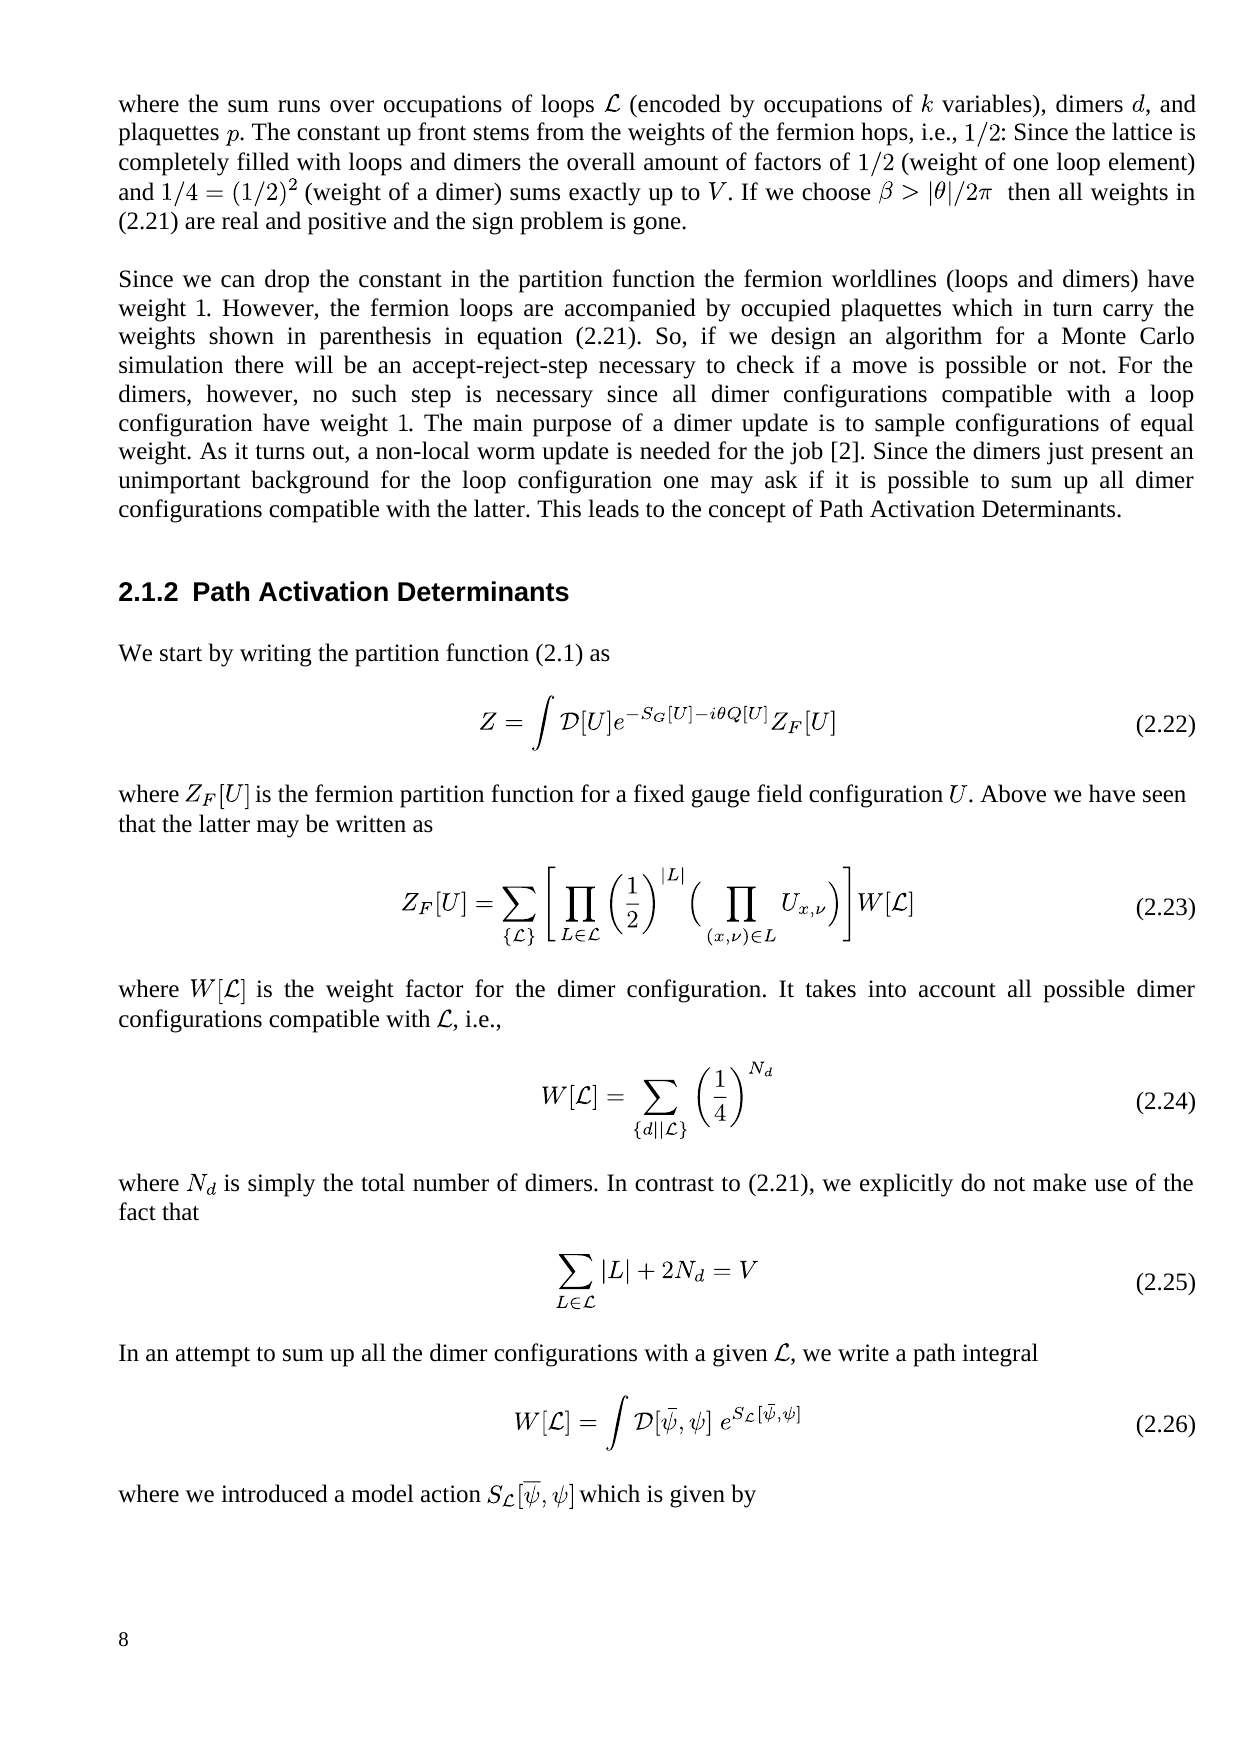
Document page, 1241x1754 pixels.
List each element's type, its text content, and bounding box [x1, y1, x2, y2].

text where the sum runs over occupations of loops (encoded by occupations of variables), dimers , and plaquettes . The constant up front stems from the weights of the fermion hops, i.e., : Since the lattice is completely filled with loops and dimers the overall amount of factors of (weight of one loop element) and (weight of a dimer) sums exactly up to . If we choose then all weights in (2.21) are real and positive and the sign problem is gone. [118, 89, 1196, 235]
text (2.23) [745, 867, 1196, 946]
text (2.24) [684, 1062, 1196, 1139]
text [118, 867, 507, 946]
text (2.25) [590, 1254, 1196, 1309]
text [118, 1395, 624, 1451]
text where is the weight factor for the dimer configuration. It takes into account all possible dimer configurations compatible with , i.e., [118, 974, 1196, 1033]
text [118, 1062, 637, 1139]
text where is simply the total number of dimers. In contrast to (2.21), we explicitly do not make use of the fact that [118, 1168, 1196, 1225]
text [118, 1254, 573, 1309]
subtitle Path Activation Determinants [118, 576, 1196, 608]
text (2.26) [611, 1395, 1196, 1451]
text In an attempt to sum up all the dimer configurations with a given , we write a path integral [118, 1338, 1196, 1367]
text We start by writing the partition function (2.1) as [118, 638, 1196, 667]
text where is the fermion partition function for a fixed gauge field configuration . Above we have seen that the latter may be written as [118, 779, 1196, 838]
text [118, 695, 550, 751]
text (2.22) [537, 695, 1196, 751]
text Since we can drop the constant in the partition function the fermion worldlines (loops and dimers) have weight . However, the fermion loops are accompanied by occupied plaquettes which in turn carry the weights shown in parenthesis in equation (2.21). So, if we design an algorithm for a Monte Carlo simulation there will be an accept-reject-step necessary to check if a move is possible or not. For the dimers, however, no such step is necessary since all dimer configurations compatible with a loop configuration have weight . The main purpose of a dimer update is to sample configurations of equal weight. As it turns out, a non-local worm update is needed for the job [2]. Since the dimers just present an unimportant background for the loop configuration one may ask if it is possible to sum up all dimer configurations compatible with the latter. This leads to the concept of Path Activation Determinants. [118, 264, 1196, 523]
text where we introduced a model action which is given by [118, 1479, 1196, 1509]
